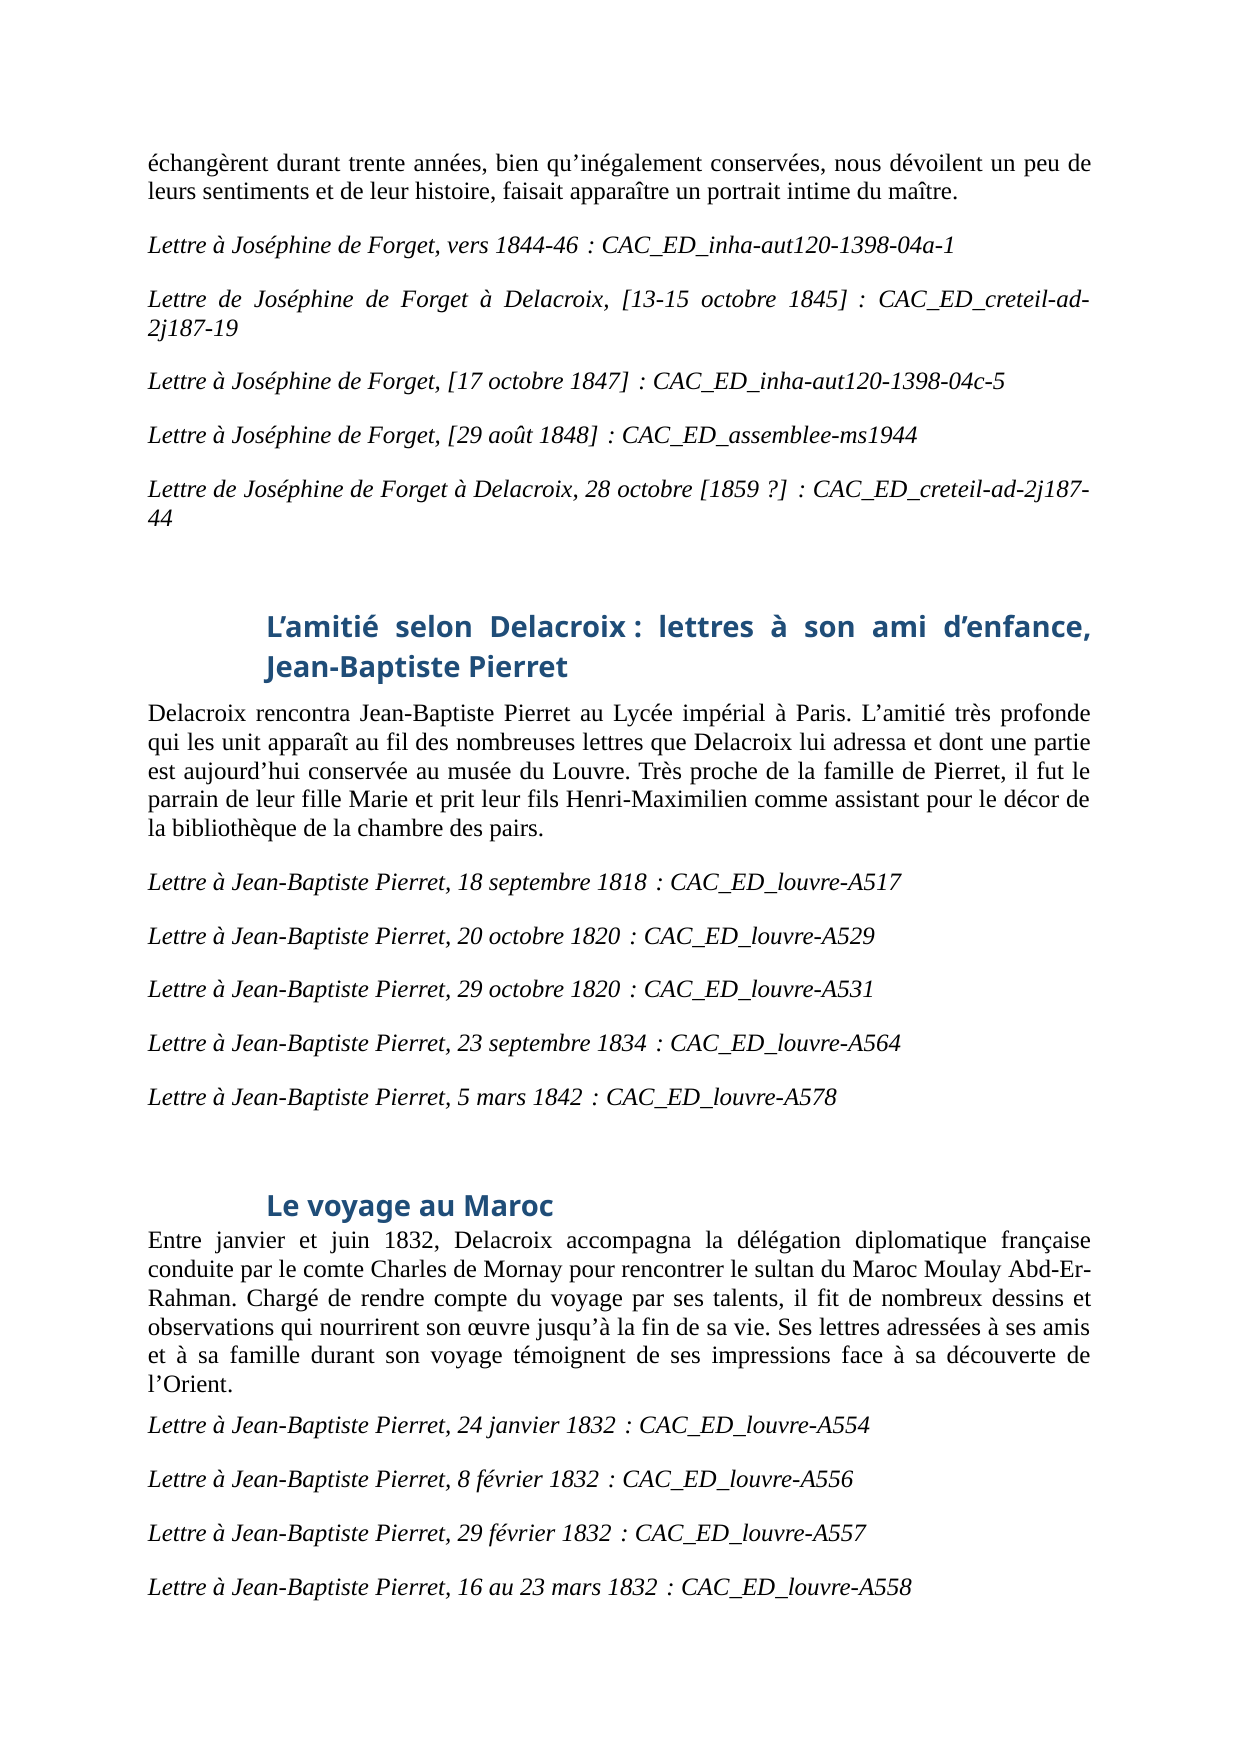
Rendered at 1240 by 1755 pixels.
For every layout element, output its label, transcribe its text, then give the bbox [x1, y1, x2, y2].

subtitle Le voyage au Maroc [266, 1186, 1092, 1225]
text Lettre à Jean-Baptiste Pierret, 5 mars 1842 : CAC_ED_louvre-A578 [148, 1082, 1092, 1111]
text Lettre à Joséphine de Forget, [29 août 1848] : CAC_ED_assemblee-ms1944 [148, 420, 1092, 449]
text Lettre à Jean-Baptiste Pierret, 8 février 1832 : CAC_ED_louvre-A556 [148, 1464, 1092, 1493]
text échangèrent durant trente années, bien qu’inégalement conservées, nous dévoilent un peu de leurs sentiments et de leur histoire, faisait apparaître un portrait intime du maître. [148, 148, 1092, 205]
text Lettre à Jean-Baptiste Pierret, 29 février 1832 : CAC_ED_louvre-A557 [148, 1518, 1092, 1547]
text Lettre à Jean-Baptiste Pierret, 16 au 23 mars 1832 : CAC_ED_louvre-A558 [148, 1572, 1092, 1600]
subtitle L’amitié selon Delacroix : lettres à son ami d’enfance, Jean-Baptiste Pierret [266, 606, 1092, 686]
text Lettre à Joséphine de Forget, [17 octobre 1847] : CAC_ED_inha-aut120-1398-04c-5 [148, 366, 1092, 395]
text Lettre à Jean-Baptiste Pierret, 18 septembre 1818 : CAC_ED_louvre-A517 [148, 867, 1092, 896]
text Lettre à Joséphine de Forget, vers 1844-46 : CAC_ED_inha-aut120-1398-04a-1 [148, 230, 1092, 259]
text Delacroix rencontra Jean-Baptiste Pierret au Lycée impérial à Paris. L’amitié très profonde qui les unit apparaît au fil des nombreuses lettres que Delacroix lui adressa et dont une partie est aujourd’hui conservée au musée du Louvre. Très proche de la famille de Pierret, il fut le parrain de leur fille Marie et prit leur fils Henri-Maximilien comme assistant pour le décor de la bibliothèque de la chambre des pairs. [148, 698, 1092, 842]
text Lettre à Jean-Baptiste Pierret, 20 octobre 1820 : CAC_ED_louvre-A529 [148, 921, 1092, 949]
text Entre janvier et juin 1832, Delacroix accompagna la délégation diplomatique française conduite par le comte Charles de Mornay pour rencontrer le sultan du Maroc Moulay Abd-Er-Rahman. Chargé de rendre compte du voyage par ses talents, il fit de nombreux dessins et observations qui nourrirent son œuvre jusqu’à la fin de sa vie. Ses lettres adressées à ses amis et à sa famille durant son voyage témoignent de ses impressions face à sa découverte de l’Orient. [148, 1225, 1092, 1398]
text Lettre de Joséphine de Forget à Delacroix, [13-15 octobre 1845] : CAC_ED_creteil-ad-2j187-19 [148, 284, 1092, 341]
text Lettre de Joséphine de Forget à Delacroix, 28 octobre [1859 ?] : CAC_ED_creteil-ad-2j187-44 [148, 474, 1092, 531]
text Lettre à Jean-Baptiste Pierret, 24 janvier 1832 : CAC_ED_louvre-A554 [148, 1410, 1092, 1439]
text Lettre à Jean-Baptiste Pierret, 29 octobre 1820 : CAC_ED_louvre-A531 [148, 974, 1092, 1003]
text Lettre à Jean-Baptiste Pierret, 23 septembre 1834 : CAC_ED_louvre-A564 [148, 1028, 1092, 1057]
